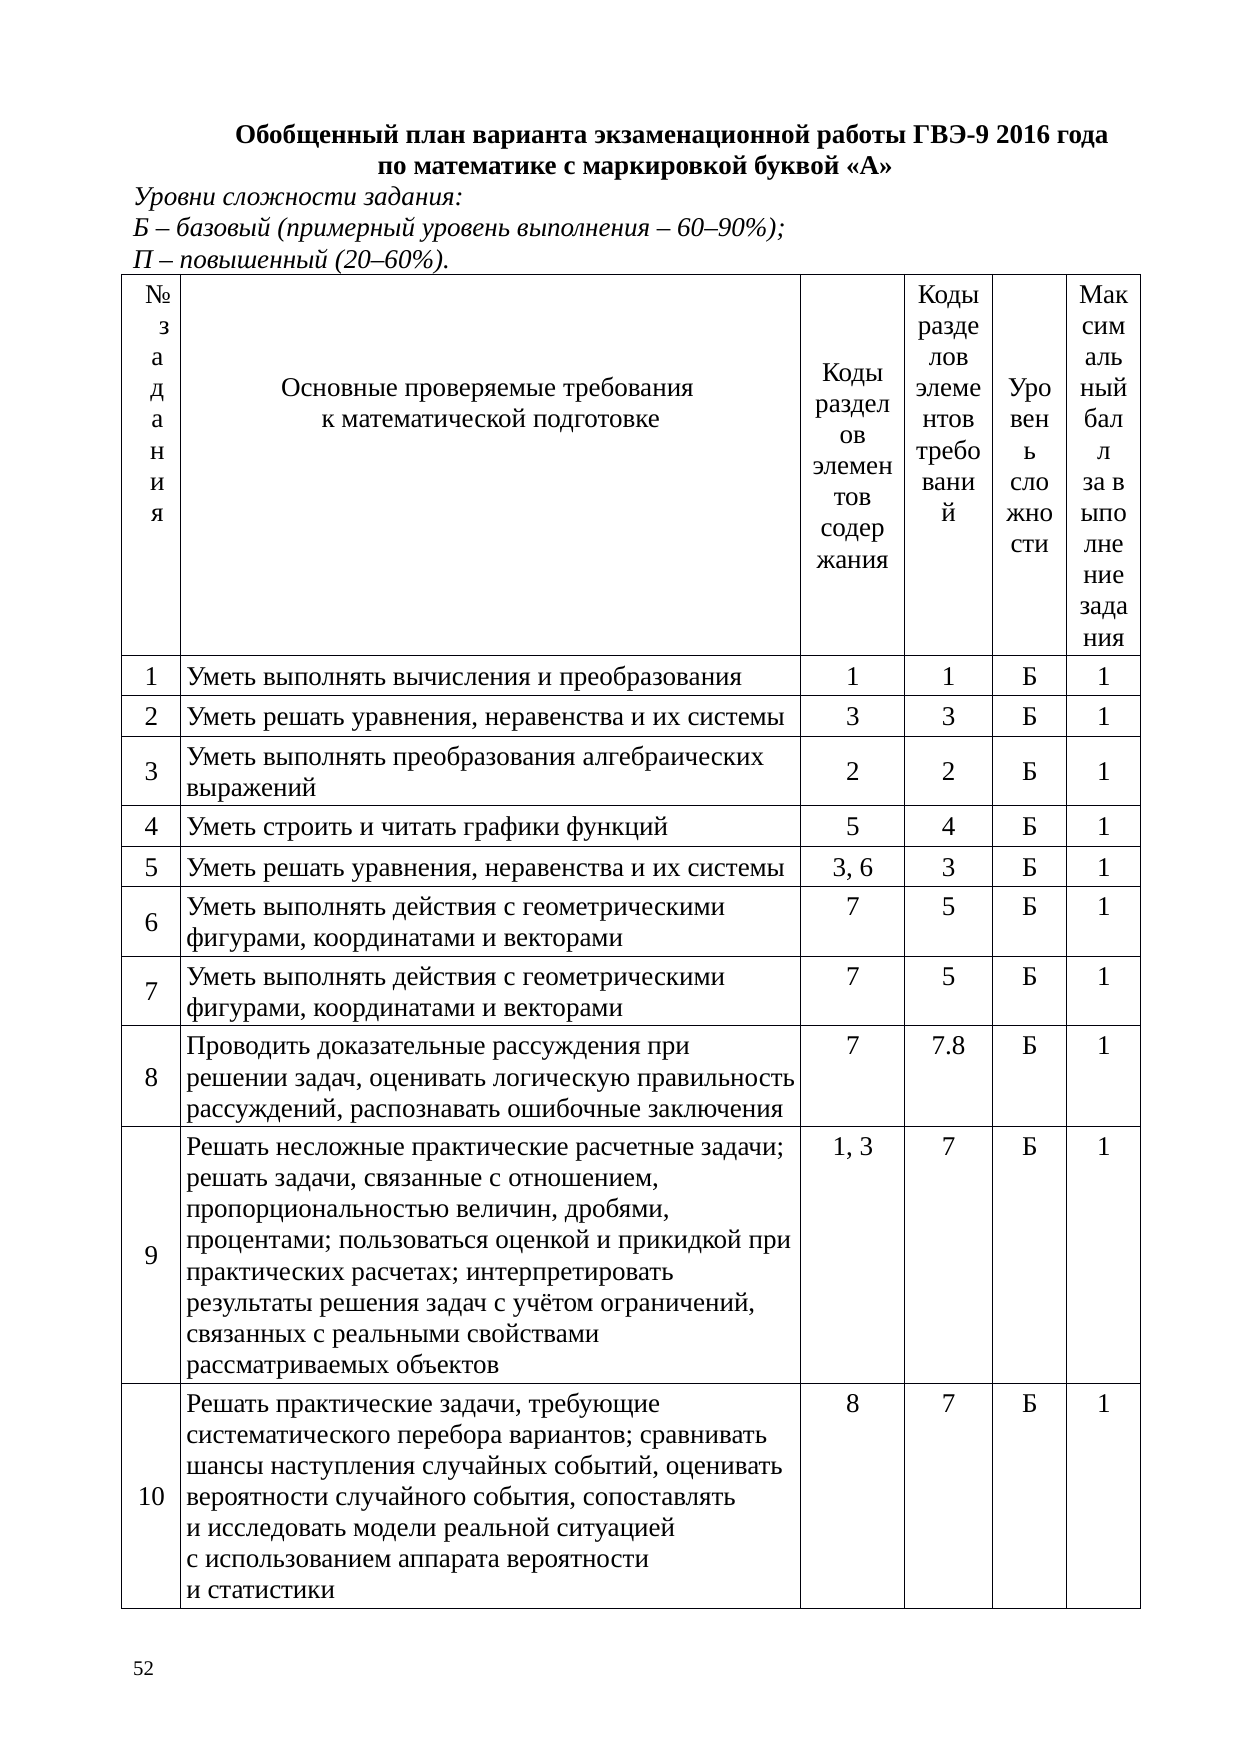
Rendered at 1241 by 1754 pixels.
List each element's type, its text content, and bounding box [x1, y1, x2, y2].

table_cell 10 [122, 1384, 180, 1608]
table_cell Б [993, 737, 1066, 805]
table_cell Уметь выполнять действия с геометрическими фигурами, координатами и векторами [181, 957, 800, 1025]
table_cell 7 [801, 957, 904, 1025]
table_cell 5 [122, 847, 180, 886]
table_cell Б [993, 1384, 1066, 1608]
table_cell 3, 6 [801, 847, 904, 886]
table_cell 9 [122, 1127, 180, 1382]
table_header Уровень сложности [993, 275, 1066, 655]
text Обобщенный план варианта экзаменационной работы ГВЭ-9 2016 года по математике с маркировкой буквой «А» [133, 118, 1137, 180]
table_cell 1 [1067, 847, 1140, 886]
table_cell 7 [905, 1384, 992, 1608]
table_cell 1, 3 [801, 1127, 904, 1382]
text Б – базовый (примерный уровень выполнения – 60–90%); [133, 212, 1137, 243]
text П – повышенный (20–60%). [133, 243, 1137, 274]
table_cell 1 [801, 656, 904, 695]
table_cell 2 [905, 737, 992, 805]
table_cell 1 [1067, 1127, 1140, 1382]
table_cell 7.8 [905, 1026, 992, 1126]
table_cell 7 [122, 957, 180, 1025]
text Уровни сложности задания: [133, 180, 1137, 212]
table_cell Проводить доказательные рассуждения при решении задач, оценивать логическую правильность рассуждений, распознавать ошибочные заключения [181, 1026, 800, 1126]
table_cell Б [993, 1127, 1066, 1382]
table_cell 7 [801, 1026, 904, 1126]
table_header № задания [122, 275, 180, 655]
table_header Основные проверяемые требования к математической подготовке [181, 275, 800, 655]
table_cell Уметь выполнять вычисления и преобразования [181, 656, 800, 695]
table_cell 8 [122, 1026, 180, 1126]
table_header Коды разделов элементов содержания [801, 275, 904, 655]
table_cell 5 [905, 957, 992, 1025]
table_cell Уметь решать уравнения, неравенства и их системы [181, 696, 800, 736]
table_cell 3 [905, 847, 992, 886]
table_header Коды разделов элементов требований [905, 275, 992, 655]
table_cell Уметь строить и читать графики функций [181, 806, 800, 846]
table_cell 4 [122, 806, 180, 846]
table_cell 1 [1067, 1384, 1140, 1608]
table_cell Уметь выполнять действия с геометрическими фигурами, координатами и векторами [181, 887, 800, 956]
table_cell 7 [905, 1127, 992, 1382]
table_cell 1 [1067, 806, 1140, 846]
table_cell 1 [1067, 957, 1140, 1025]
table_cell 1 [1067, 887, 1140, 956]
table_cell 5 [905, 887, 992, 956]
table_cell 2 [122, 696, 180, 736]
table_cell Б [993, 696, 1066, 736]
table_cell Б [993, 847, 1066, 886]
table_cell Б [993, 656, 1066, 695]
table_cell 1 [1067, 1026, 1140, 1126]
table_cell 6 [122, 887, 180, 956]
table_cell Решать практические задачи, требующие систематического перебора вариантов; сравнивать шансы наступления случайных событий, оценивать вероятности случайного события, сопоставлять и исследовать модели реальной ситуацией с использованием аппарата вероятности и статистики [181, 1384, 800, 1608]
table_cell 1 [122, 656, 180, 695]
table_cell Б [993, 957, 1066, 1025]
table_cell 1 [1067, 737, 1140, 805]
table_cell 7 [801, 887, 904, 956]
table_header Максимальный балл за выполнение задания [1067, 275, 1140, 655]
table_cell Б [993, 887, 1066, 956]
table_cell 4 [905, 806, 992, 846]
table_cell Б [993, 806, 1066, 846]
table_cell Уметь выполнять преобразования алгебраических выражений [181, 737, 800, 805]
table_cell Решать несложные практические расчетные задачи; решать задачи, связанные с отношением, пропорциональностью величин, дробями, процентами; пользоваться оценкой и прикидкой при практических расчетах; интерпретировать результаты решения задач с учётом ограничений, связанных с реальными свойствами рассматриваемых объектов [181, 1127, 800, 1382]
table_cell 3 [905, 696, 992, 736]
table_cell Уметь решать уравнения, неравенства и их системы [181, 847, 800, 886]
table_cell 1 [1067, 656, 1140, 695]
table_cell 2 [801, 737, 904, 805]
table_cell 5 [801, 806, 904, 846]
table_cell 1 [905, 656, 992, 695]
table_cell Б [993, 1026, 1066, 1126]
table_cell 8 [801, 1384, 904, 1608]
table_cell 1 [1067, 696, 1140, 736]
table_cell 3 [122, 737, 180, 805]
table_cell 3 [801, 696, 904, 736]
